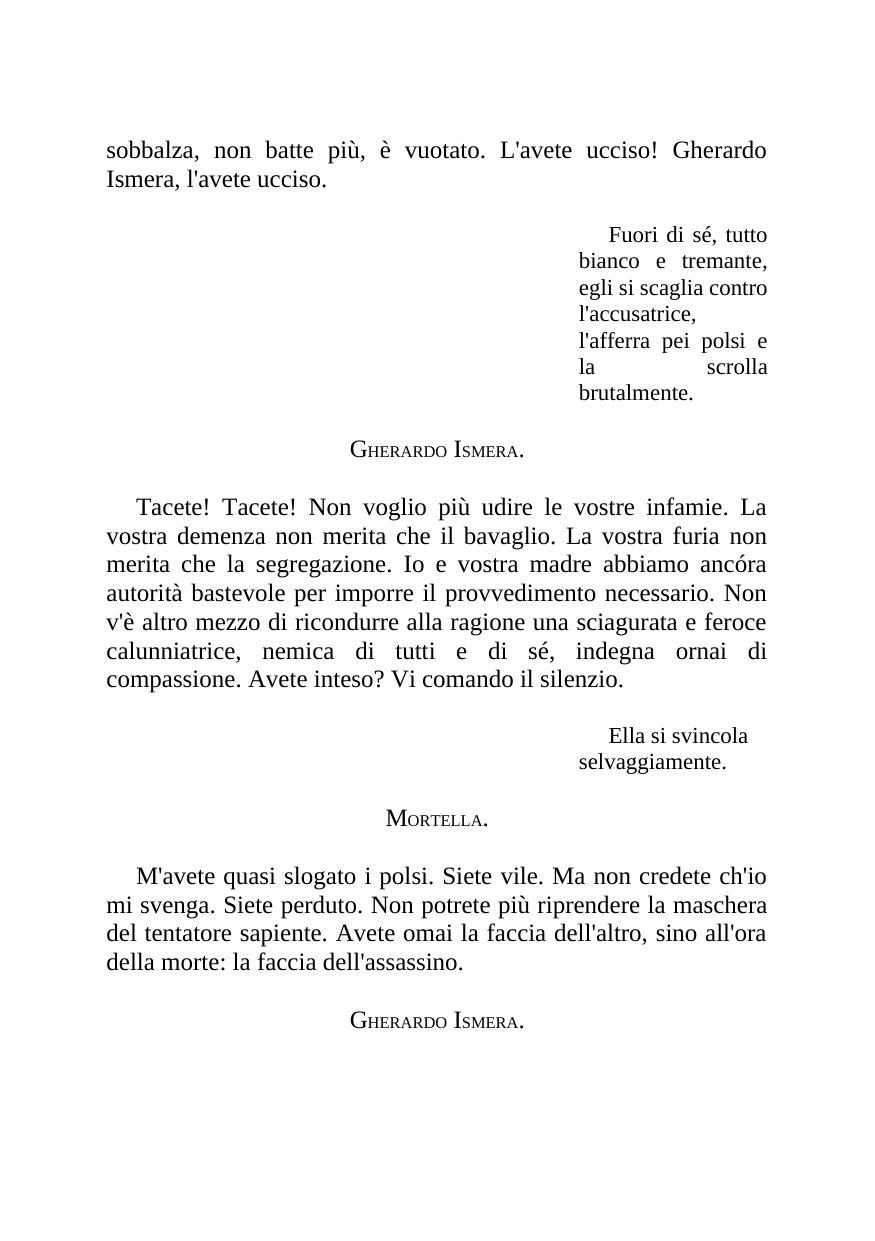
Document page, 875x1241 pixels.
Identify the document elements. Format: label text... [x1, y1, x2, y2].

text Ella si svincola selvaggiamente. [579, 722, 768, 775]
text Fuori di sé, tutto bianco e tremante, egli si scaglia contro l'accusatrice, l'afferra pei polsi e la scrolla brutalmente. [579, 221, 768, 406]
text Gherardo Ismera. [106, 434, 768, 463]
text sobbalza, non batte più, è vuotato. L'avete ucciso! Gherardo Ismera, l'avete ucciso. [106, 135, 768, 192]
text Tacete! Tacete! Non voglio più udire le vostre infamie. La vostra demenza non merita che il bavaglio. La vostra furia non merita che la segregazione. Io e vostra madre abbiamo ancóra autorità bastevole per imporre il provvedimento necessario. Non v'è altro mezzo di ricondurre alla ragione una sciagurata e feroce calunniatrice, nemica di tutti e di sé, indegna ornai di compassione. Avete inteso? Vi comando il silenzio. [106, 492, 768, 693]
text M'avete quasi slogato i polsi. Siete vile. Ma non credete ch'io mi svenga. Siete perduto. Non potrete più riprendere la maschera del tentatore sapiente. Avete omai la faccia dell'altro, sino all'ora della morte: la faccia dell'assassino. [106, 861, 768, 976]
text Gherardo Ismera. [106, 1005, 768, 1033]
text Mortella. [106, 803, 768, 832]
